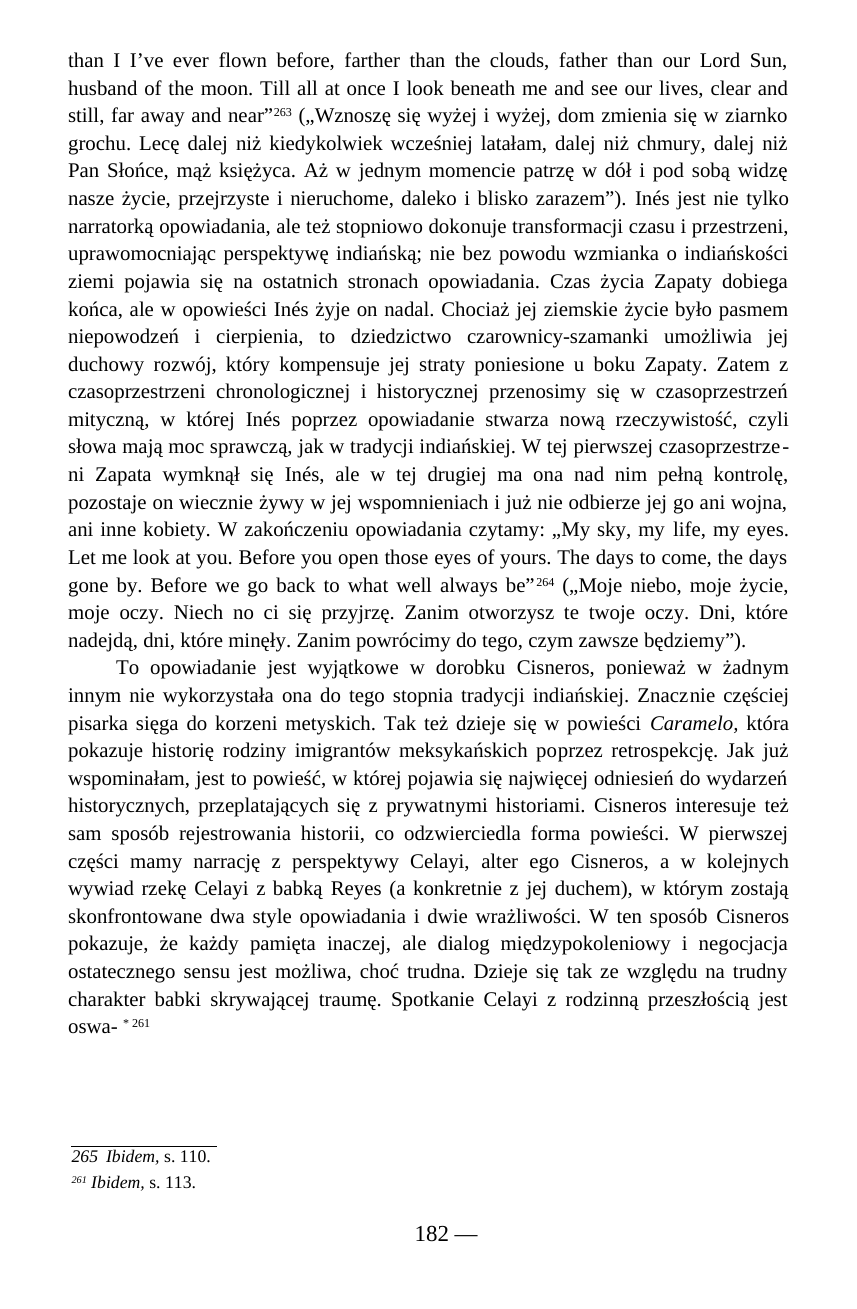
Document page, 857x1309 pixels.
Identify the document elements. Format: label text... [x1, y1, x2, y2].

text than I I’ve ever flown before, farther than the clouds, father than our Lord Sun, husband of the moon. Till all at once I look beneath me and see our lives, clear and still, far away and near”263 („Wznoszę się wyżej i wyżej, dom zmienia się w ziarnko grochu. Lecę dalej niż kiedykolwiek wcześniej latałam, dalej niż chmury, dalej niż Pan Słońce, mąż księżyca. Aż w jednym momencie patrzę w dół i pod sobą widzę nasze życie, przejrzyste i nieruchome, daleko i blisko zarazem”). Inés jest nie tylko narratorką opowiadania, ale też stopniowo doko­nuje transformacji czasu i przestrzeni, uprawomocniając perspektywę indiań­ską; nie bez powodu wzmianka o indiańskości ziemi pojawia się na ostatnich stronach opowiadania. Czas życia Zapaty dobiega końca, ale w opowieści Inés żyje on nadal. Chociaż jej ziemskie życie było pasmem niepowodzeń i cierpie­nia, to dziedzictwo czarownicy-szamanki umożliwia jej duchowy rozwój, któ­ry kompensuje jej straty poniesione u boku Zapaty. Zatem z czasoprzestrzeni chronologicznej i historycznej przenosimy się w czasoprzestrzeń mityczną, w której Inés poprzez opowiadanie stwarza nową rzeczywistość, czyli słowa mają moc sprawczą, jak w tradycji indiańskiej. W tej pierwszej czasoprzestrze­ni Zapata wymknął się Inés, ale w tej drugiej ma ona nad nim pełną kontrolę, pozostaje on wiecznie żywy w jej wspomnieniach i już nie odbierze jej go ani wojna, ani inne kobiety. W zakończeniu opowiadania czytamy: „My sky, my life, my eyes. Let me look at you. Before you open those eyes of yours. The days to come, the days gone by. Before we go back to what well always be”264 („Moje niebo, moje życie, moje oczy. Niech no ci się przyjrzę. Zanim otworzysz te twoje oczy. Dni, które nadejdą, dni, które minęły. Zanim powrócimy do tego, czym zawsze będziemy”). [68, 48, 789, 652]
text 182 — [409, 1219, 482, 1246]
text 261 Ibidem, s. 113. [71, 1172, 217, 1191]
text To opowiadanie jest wyjątkowe w dorobku Cisneros, ponieważ w żad­nym innym nie wykorzystała ona do tego stopnia tradycji indiańskiej. Znacz­nie częściej pisarka sięga do korzeni metyskich. Tak też dzieje się w powieści Caramelo, która pokazuje historię rodziny imigrantów meksykańskich po­przez retrospekcję. Jak już wspominałam, jest to powieść, w której pojawia się najwięcej odniesień do wydarzeń historycznych, przeplatających się z prywat­nymi historiami. Cisneros interesuje też sam sposób rejestrowania historii, co odzwierciedla forma powieści. W pierwszej części mamy narrację z perspekty­wy Celayi, alter ego Cisneros, a w kolejnych wywiad rzekę Celayi z babką Rey­es (a konkretnie z jej duchem), w którym zostają skonfrontowane dwa style opowiadania i dwie wrażliwości. W ten sposób Cisneros pokazuje, że każdy pamięta inaczej, ale dialog międzypokoleniowy i negocjacja ostatecznego sen­su jest możliwa, choć trudna. Dzieje się tak ze względu na trudny charakter babki skrywającej traumę. Spotkanie Celayi z rodzinną przeszłością jest oswa- * 261 [68, 655, 789, 1038]
list Ibidem, s. 110. [71, 1147, 217, 1166]
